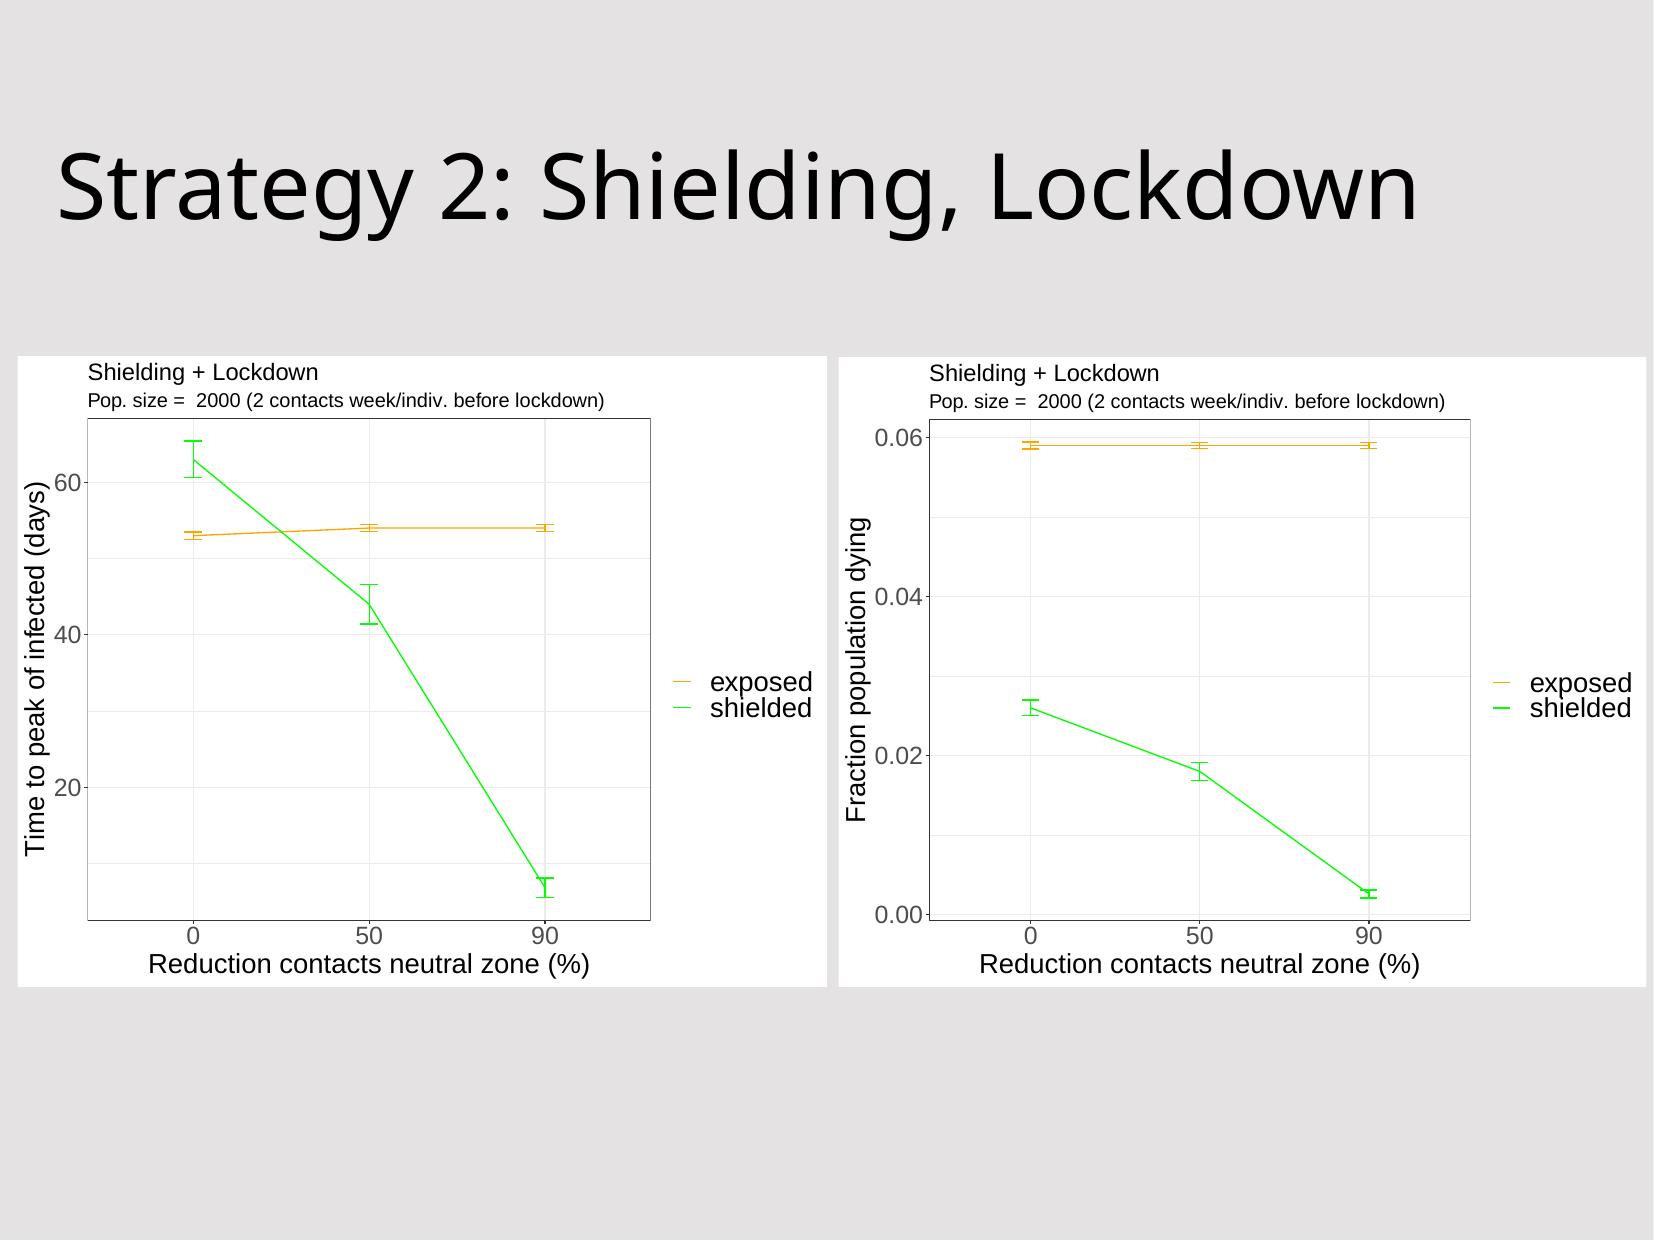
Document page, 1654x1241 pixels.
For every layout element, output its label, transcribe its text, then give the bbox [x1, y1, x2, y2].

picture [17, 356, 827, 987]
text_box Strategy 2: Shielding, Lockdown [41, 114, 1601, 263]
picture [838, 357, 1647, 987]
